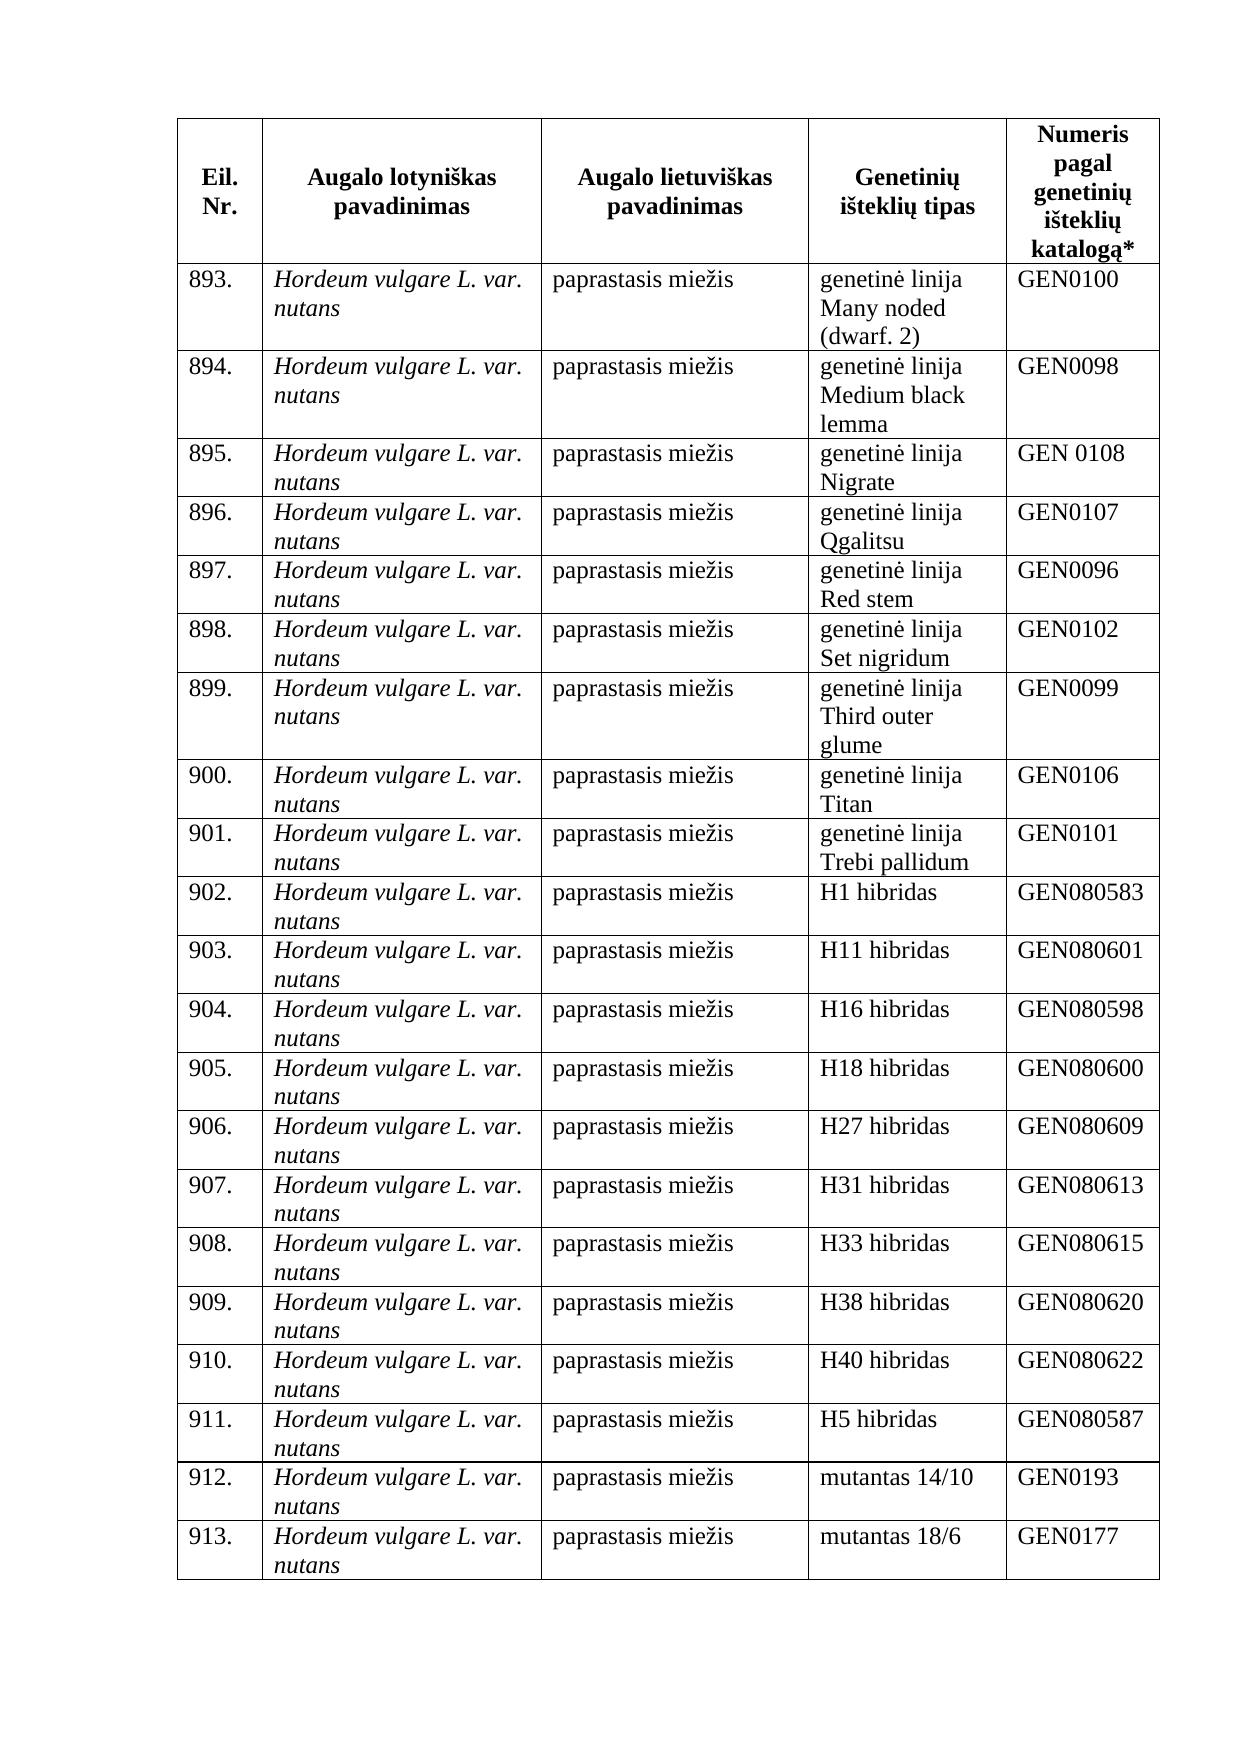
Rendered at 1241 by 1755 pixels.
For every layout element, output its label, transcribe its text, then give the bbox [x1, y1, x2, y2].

table_cell paprastasis miežis [542, 877, 808, 934]
table_cell Hordeum vulgare L. var. nutans [263, 439, 541, 496]
table_cell 908. [178, 1228, 262, 1286]
table_cell genetinė linija Set nigridum [809, 614, 1006, 672]
table_cell Hordeum vulgare L. var. nutans [263, 877, 541, 934]
table_cell GEN0098 [1007, 351, 1159, 437]
table_cell GEN0193 [1007, 1463, 1159, 1520]
table_cell genetinė linija Nigrate [809, 439, 1006, 496]
table_header Augalo lietuviškas pavadinimas [542, 119, 808, 263]
table_cell 912. [178, 1463, 262, 1520]
table_cell GEN 0108 [1007, 439, 1159, 496]
table_cell paprastasis miežis [542, 1228, 808, 1286]
table_cell Hordeum vulgare L. var. nutans [263, 673, 541, 759]
table_cell Hordeum vulgare L. var. nutans [263, 1345, 541, 1403]
table_cell GEN0101 [1007, 819, 1159, 876]
table_cell paprastasis miežis [542, 760, 808, 817]
table_cell GEN0177 [1007, 1521, 1159, 1578]
table_cell GEN080598 [1007, 994, 1159, 1052]
table_cell GEN0099 [1007, 673, 1159, 759]
table_cell 910. [178, 1345, 262, 1403]
table_cell paprastasis miežis [542, 1170, 808, 1227]
table_cell GEN0106 [1007, 760, 1159, 817]
table_cell GEN080622 [1007, 1345, 1159, 1403]
table_cell Hordeum vulgare L. var. nutans [263, 936, 541, 993]
table_cell GEN080601 [1007, 936, 1159, 993]
table_cell paprastasis miežis [542, 1404, 808, 1461]
table_header Eil. Nr. [178, 119, 262, 263]
table_cell Hordeum vulgare L. var. nutans [263, 556, 541, 613]
table_cell genetinė linija Qgalitsu [809, 497, 1006, 554]
table_cell 913. [178, 1521, 262, 1578]
table_cell GEN0100 [1007, 264, 1159, 350]
table_cell paprastasis miežis [542, 1521, 808, 1578]
table_cell GEN080587 [1007, 1404, 1159, 1461]
table_cell 900. [178, 760, 262, 817]
table_cell 895. [178, 439, 262, 496]
table_cell Hordeum vulgare L. var. nutans [263, 1111, 541, 1169]
table_cell paprastasis miežis [542, 819, 808, 876]
table_cell Hordeum vulgare L. var. nutans [263, 1170, 541, 1227]
table_cell mutantas 18/6 [809, 1521, 1006, 1578]
table_cell H18 hibridas [809, 1053, 1006, 1110]
table_cell 906. [178, 1111, 262, 1169]
table_cell Hordeum vulgare L. var. nutans [263, 614, 541, 672]
table_cell 907. [178, 1170, 262, 1227]
table_header Numeris pagal genetinių išteklių katalogą* [1007, 119, 1159, 263]
table_cell genetinė linija Red stem [809, 556, 1006, 613]
table_cell GEN0102 [1007, 614, 1159, 672]
table_cell Hordeum vulgare L. var. nutans [263, 1053, 541, 1110]
table_cell Hordeum vulgare L. var. nutans [263, 1404, 541, 1461]
table_cell paprastasis miežis [542, 1111, 808, 1169]
table_cell genetinė linija Third outer glume [809, 673, 1006, 759]
table_cell paprastasis miežis [542, 1287, 808, 1344]
table_cell genetinė linija Many noded (dwarf. 2) [809, 264, 1006, 350]
table_cell H33 hibridas [809, 1228, 1006, 1286]
table_cell genetinė linija Trebi pallidum [809, 819, 1006, 876]
table_cell Hordeum vulgare L. var. nutans [263, 1287, 541, 1344]
table_cell 893. [178, 264, 262, 350]
table_cell GEN0096 [1007, 556, 1159, 613]
table_header Augalo lotyniškas pavadinimas [263, 119, 541, 263]
table_cell paprastasis miežis [542, 264, 808, 350]
table_cell paprastasis miežis [542, 556, 808, 613]
table_cell Hordeum vulgare L. var. nutans [263, 351, 541, 437]
table_cell Hordeum vulgare L. var. nutans [263, 264, 541, 350]
table_cell H27 hibridas [809, 1111, 1006, 1169]
table_cell paprastasis miežis [542, 614, 808, 672]
table_cell 904. [178, 994, 262, 1052]
table_cell Hordeum vulgare L. var. nutans [263, 1521, 541, 1578]
table_cell paprastasis miežis [542, 936, 808, 993]
table_cell Hordeum vulgare L. var. nutans [263, 497, 541, 554]
table_cell GEN080620 [1007, 1287, 1159, 1344]
table_cell Hordeum vulgare L. var. nutans [263, 1228, 541, 1286]
table_cell Hordeum vulgare L. var. nutans [263, 760, 541, 817]
table_cell GEN080615 [1007, 1228, 1159, 1286]
table_cell 898. [178, 614, 262, 672]
table_cell 899. [178, 673, 262, 759]
table_cell 894. [178, 351, 262, 437]
table_cell H11 hibridas [809, 936, 1006, 993]
table_cell paprastasis miežis [542, 1345, 808, 1403]
table_cell genetinė linija Titan [809, 760, 1006, 817]
table_cell paprastasis miežis [542, 994, 808, 1052]
table_cell GEN080609 [1007, 1111, 1159, 1169]
table_cell H16 hibridas [809, 994, 1006, 1052]
table_cell H5 hibridas [809, 1404, 1006, 1461]
table_cell paprastasis miežis [542, 673, 808, 759]
table_cell 896. [178, 497, 262, 554]
table_cell paprastasis miežis [542, 351, 808, 437]
table_header Genetinių išteklių tipas [809, 119, 1006, 263]
table_cell GEN080600 [1007, 1053, 1159, 1110]
table_cell H31 hibridas [809, 1170, 1006, 1227]
table_cell GEN080583 [1007, 877, 1159, 934]
table_cell GEN080613 [1007, 1170, 1159, 1227]
table_cell Hordeum vulgare L. var. nutans [263, 1463, 541, 1520]
table_cell genetinė linija Medium black lemma [809, 351, 1006, 437]
table_cell 903. [178, 936, 262, 993]
table_cell mutantas 14/10 [809, 1463, 1006, 1520]
table_cell H38 hibridas [809, 1287, 1006, 1344]
table_cell Hordeum vulgare L. var. nutans [263, 819, 541, 876]
table_cell paprastasis miežis [542, 1463, 808, 1520]
table_cell 905. [178, 1053, 262, 1110]
table_cell paprastasis miežis [542, 439, 808, 496]
table_cell H1 hibridas [809, 877, 1006, 934]
table_cell 911. [178, 1404, 262, 1461]
table_cell 897. [178, 556, 262, 613]
table_cell 909. [178, 1287, 262, 1344]
table_cell paprastasis miežis [542, 1053, 808, 1110]
table_cell H40 hibridas [809, 1345, 1006, 1403]
table_cell 902. [178, 877, 262, 934]
table_cell Hordeum vulgare L. var. nutans [263, 994, 541, 1052]
table_cell paprastasis miežis [542, 497, 808, 554]
table_cell 901. [178, 819, 262, 876]
table_cell GEN0107 [1007, 497, 1159, 554]
